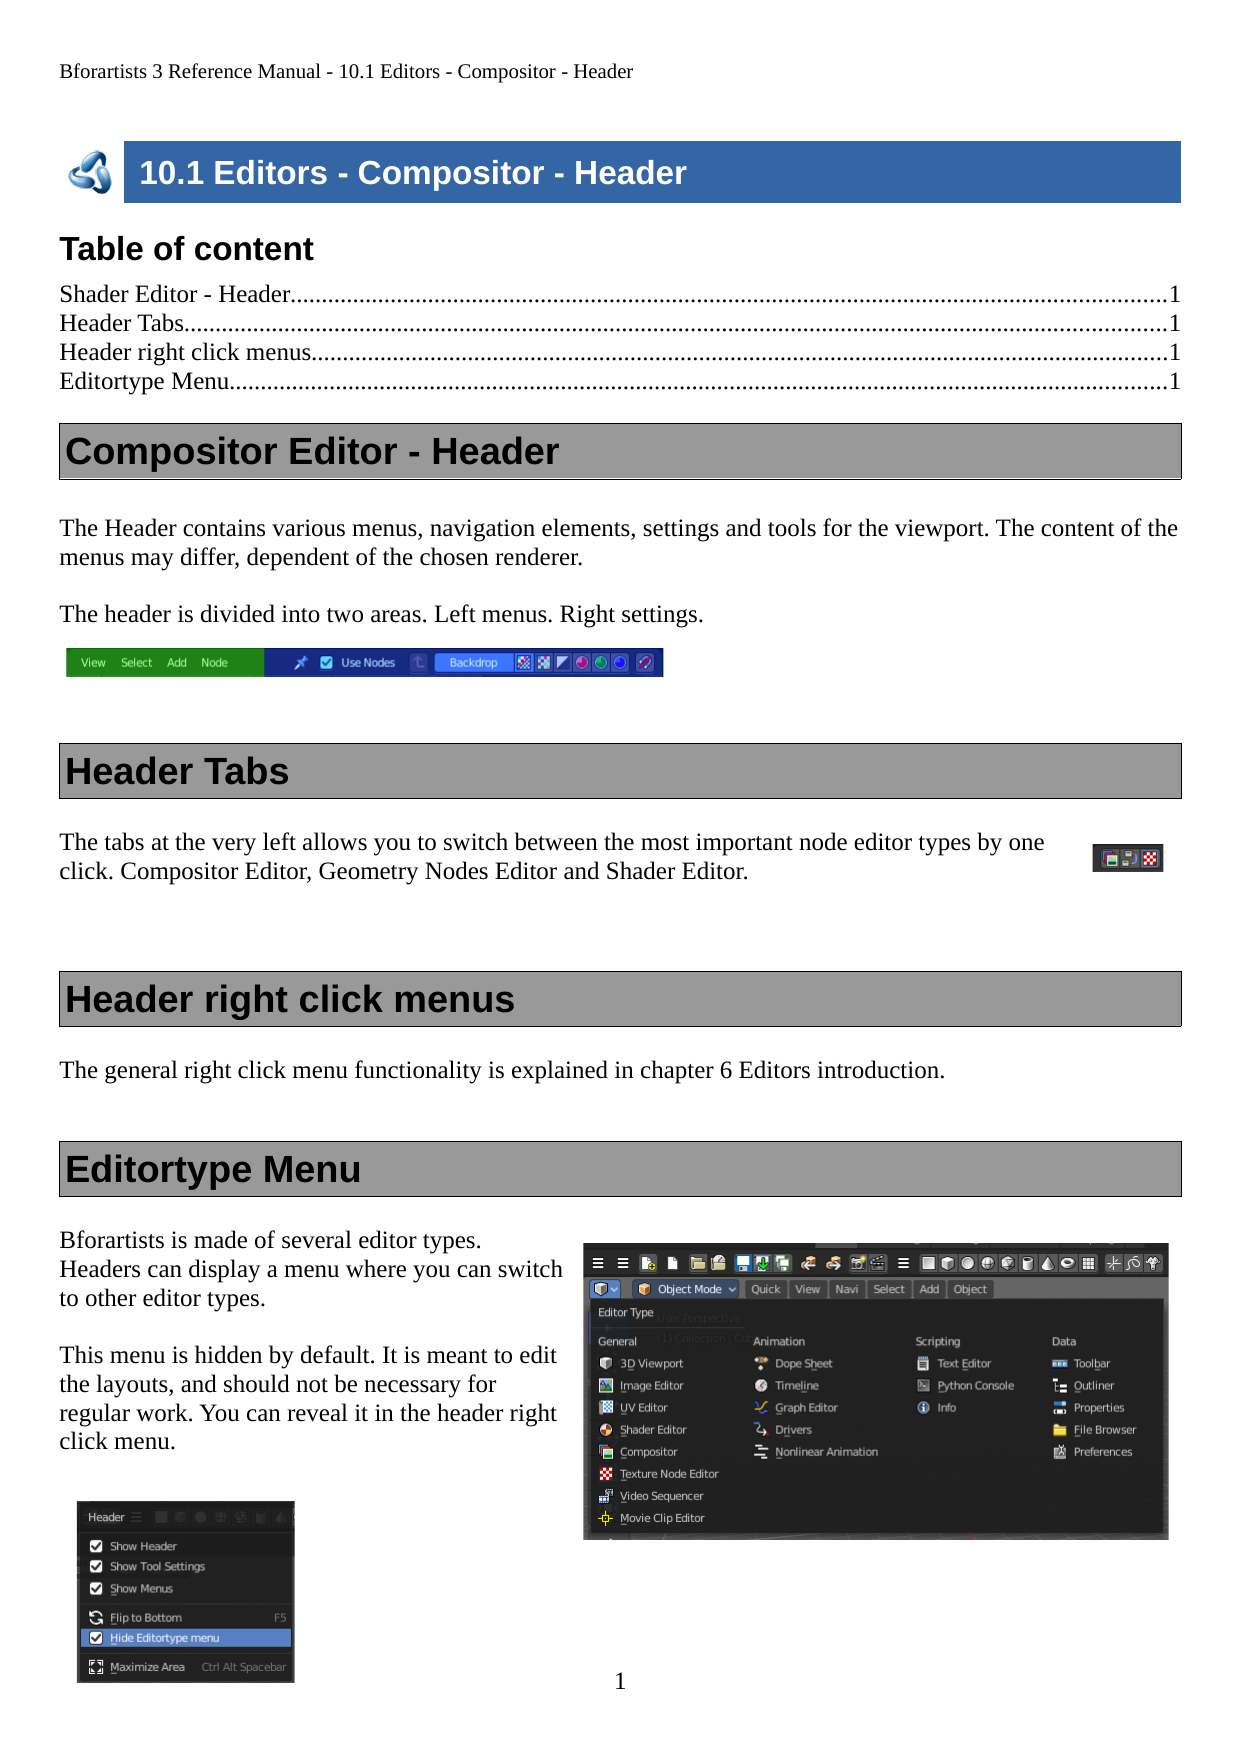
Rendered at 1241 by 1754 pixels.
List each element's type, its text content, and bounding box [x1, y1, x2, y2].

table_header Header right click menus [60, 972, 1181, 1026]
table_header 10.1 Editors - Compositor - Header [124, 141, 1181, 203]
text Header right click menus 1 [59, 337, 1181, 366]
table_header Compositor Editor - Header [60, 424, 1181, 478]
picture [583, 1243, 1169, 1540]
subtitle Table of content [59, 228, 1181, 267]
text The general right click menu functionality is explained in chapter 6 Editors introduction. [59, 1055, 1181, 1084]
table_header [59, 141, 124, 203]
text Bforartists is made of several editor types. Headers can display a menu where you can switch to other editor types. [59, 1225, 1181, 1311]
text Shader Editor - Header 1 [59, 279, 1181, 308]
picture [66, 648, 664, 677]
text Editortype Menu 1 [59, 366, 1181, 394]
picture [1092, 844, 1164, 872]
text The tabs at the very left allows you to switch between the most important node editor types by one click. Compositor Editor, Geometry Nodes Editor and Shader Editor. [59, 827, 1181, 884]
text The header is divided into two areas. Left menus. Right settings. [59, 599, 1181, 628]
text Header Tabs 1 [59, 308, 1181, 337]
picture [65, 147, 114, 197]
text The Header contains various menus, navigation elements, settings and tools for the viewport. The content of the menus may differ, dependent of the chosen renderer. [59, 513, 1181, 571]
text This menu is hidden by default. It is meant to edit the layouts, and should not be necessary for regular work. You can reveal it in the header right click menu. [59, 1340, 583, 1455]
table_header Editortype Menu [60, 1142, 1181, 1196]
picture [76, 1501, 295, 1683]
table_header Header Tabs [60, 744, 1181, 798]
